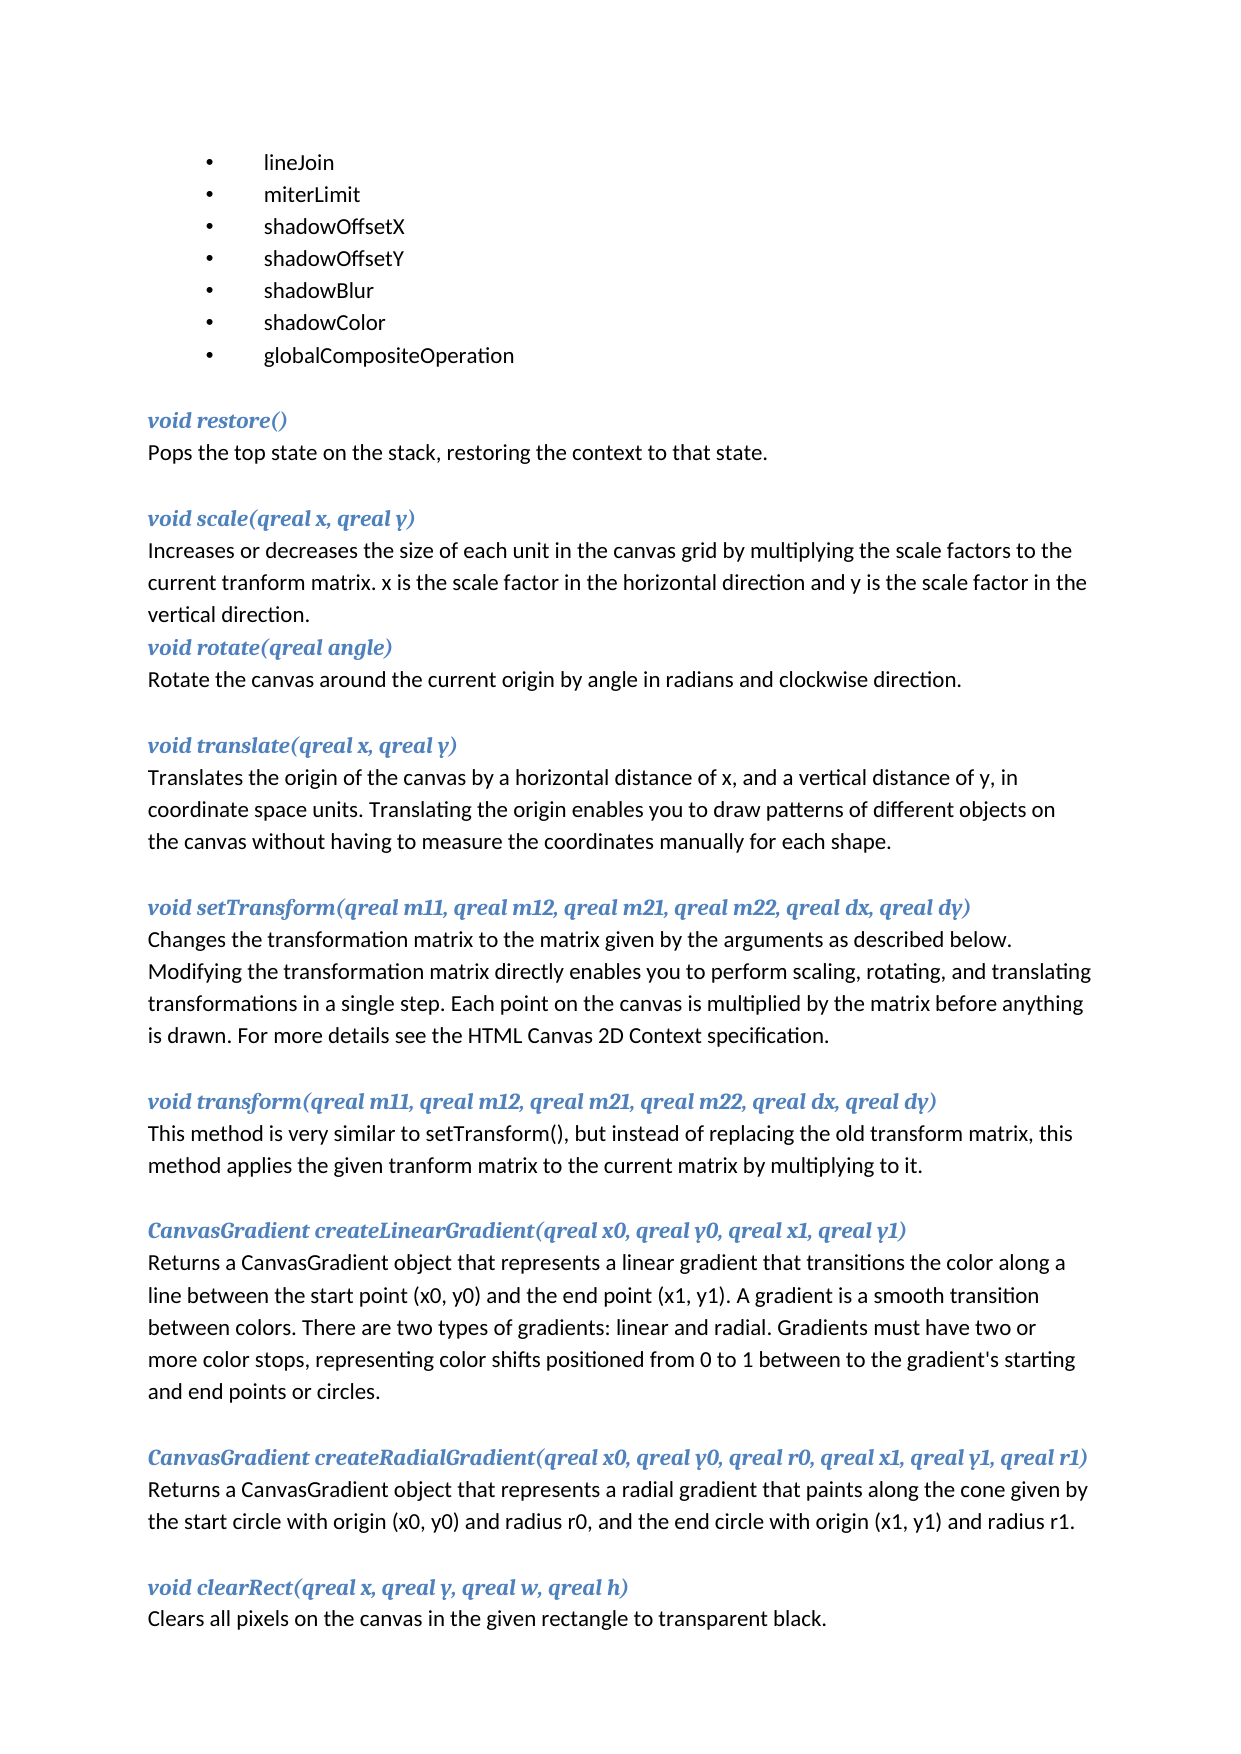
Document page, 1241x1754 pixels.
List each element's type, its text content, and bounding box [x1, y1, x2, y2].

list shadowOffsetY [206, 244, 1093, 272]
list shadowColor [206, 308, 1093, 337]
text This method is very similar to setTransform(), but instead of replacing the old transform matrix, this method applies the given tranform matrix to the current matrix by multiplying to it. [148, 1119, 1093, 1179]
list lineJoin [206, 148, 1093, 176]
text Changes the transformation matrix to the matrix given by the arguments as described below. Modifying the transformation matrix directly enables you to perform scaling, rotating, and translating transformations in a single step. Each point on the canvas is multiplied by the matrix before anything is drawn. For more details see the HTML Canvas 2D Context specification. [148, 925, 1093, 1049]
subtitle void scale(qreal x, qreal y) [148, 506, 1093, 532]
subtitle void translate(qreal x, qreal y) [148, 733, 1093, 759]
subtitle void rotate(qreal angle) [148, 635, 1093, 662]
text Returns a CanvasGradient object that represents a radial gradient that paints along the cone given by the start circle with origin (x0, y0) and radius r0, and the end circle with origin (x1, y1) and radius r1. [148, 1475, 1093, 1535]
list globalCompositeOperation [206, 341, 1093, 369]
text Rotate the canvas around the current origin by angle in radians and clockwise direction. [148, 665, 1093, 693]
subtitle void setTransform(qreal m11, qreal m12, qreal m21, qreal m22, qreal dx, qreal dy) [148, 894, 1093, 921]
list shadowOffsetX [206, 212, 1093, 240]
subtitle void transform(qreal m11, qreal m12, qreal m21, qreal m22, qreal dx, qreal dy) [148, 1089, 1093, 1115]
list shadowBlur [206, 276, 1093, 304]
subtitle CanvasGradient createRadialGradient(qreal x0, qreal y0, qreal r0, qreal x1, qreal y1, qreal r1) [148, 1444, 1093, 1471]
subtitle CanvasGradient createLinearGradient(qreal x0, qreal y0, qreal x1, qreal y1) [148, 1218, 1093, 1245]
text Clears all pixels on the canvas in the given rectangle to transparent black. [148, 1604, 1093, 1632]
text Returns a CanvasGradient object that represents a linear gradient that transitions the color along a line between the start point (x0, y0) and the end point (x1, y1). A gradient is a smooth transition between colors. There are two types of gradients: linear and radial. Gradients must have two or more color stops, representing color shifts positioned from 0 to 1 between to the gradient's starting and end points or circles. [148, 1248, 1093, 1405]
subtitle void clearRect(qreal x, qreal y, qreal w, qreal h) [148, 1574, 1093, 1601]
text Pops the top state on the stack, restoring the context to that state. [148, 438, 1093, 466]
subtitle void restore() [148, 408, 1093, 434]
text Translates the origin of the canvas by a horizontal distance of x, and a vertical distance of y, in coordinate space units. Translating the origin enables you to draw patterns of different objects on the canvas without having to measure the coordinates manually for each shape. [148, 763, 1093, 855]
list miterLimit [206, 180, 1093, 208]
text Increases or decreases the size of each unit in the canvas grid by multiplying the scale factors to the current tranform matrix. x is the scale factor in the horizontal direction and y is the scale factor in the vertical direction. [148, 536, 1093, 628]
